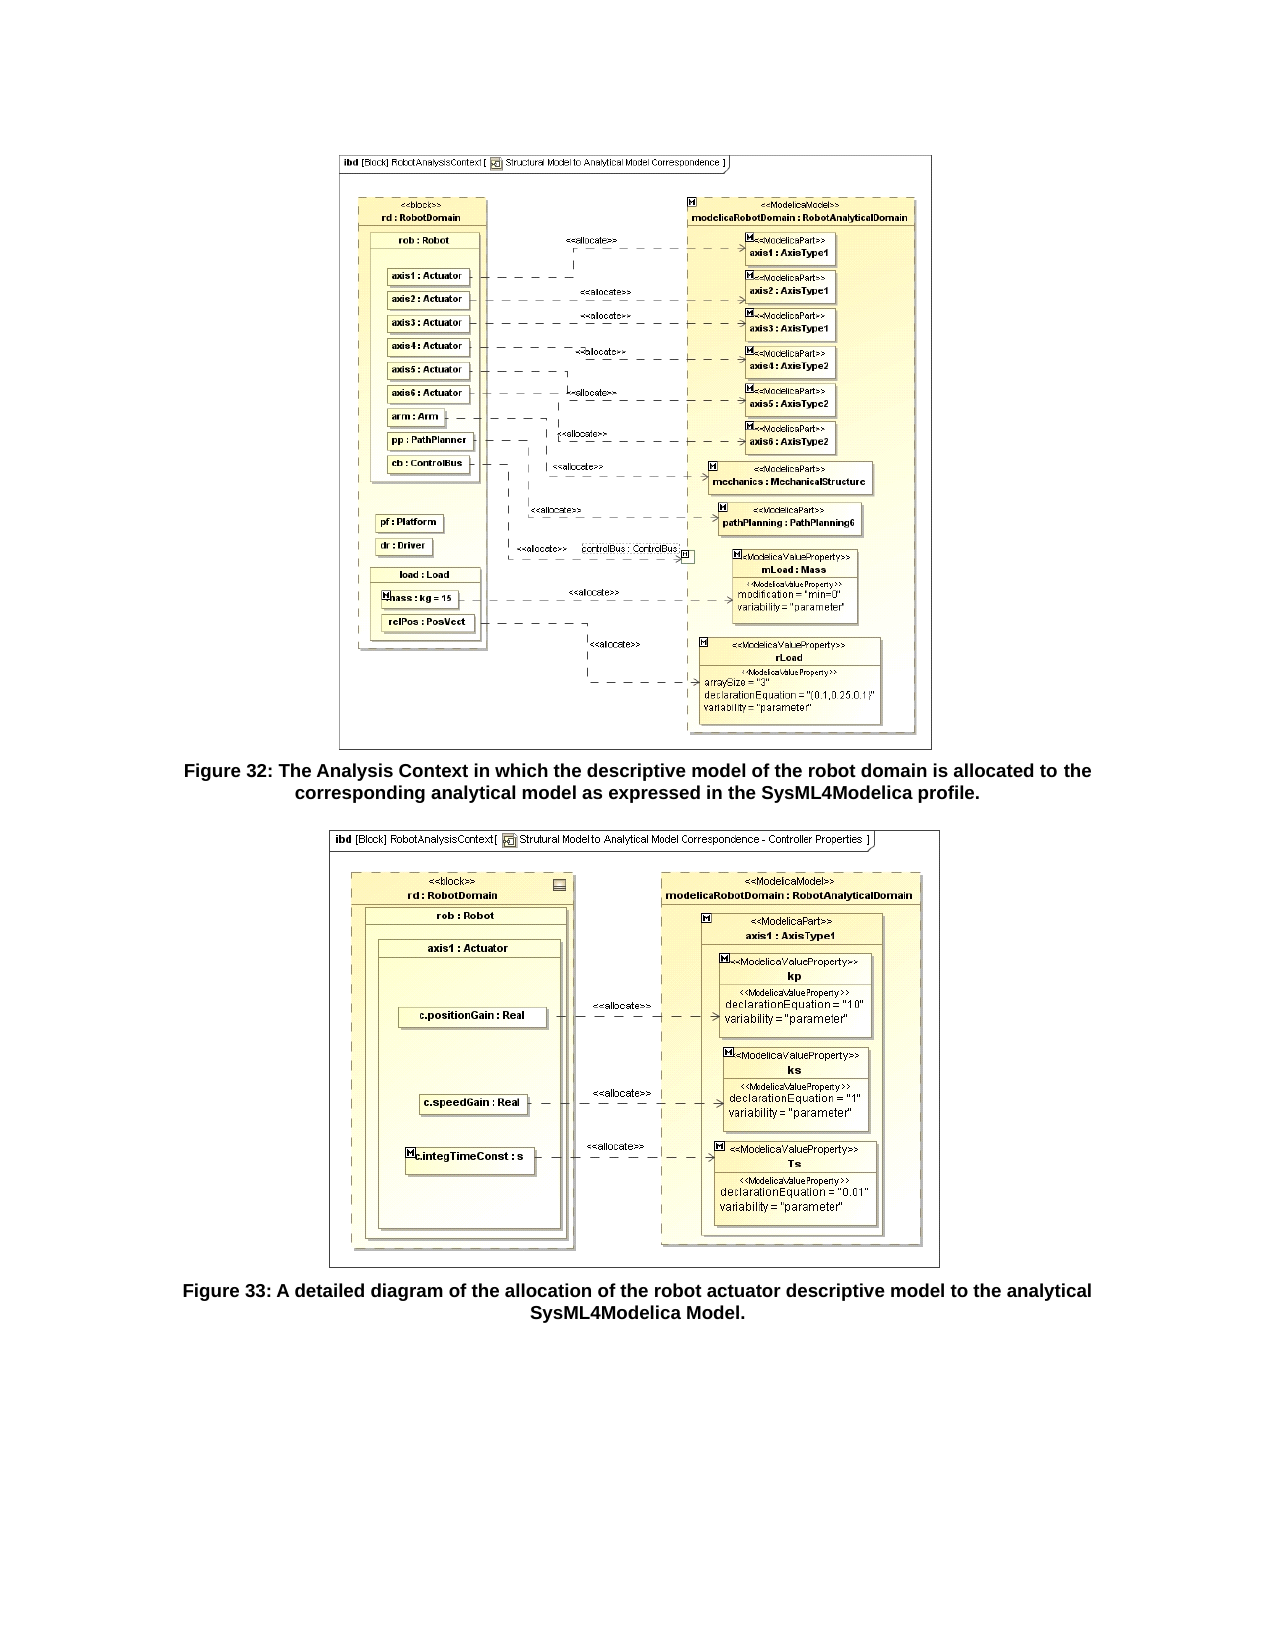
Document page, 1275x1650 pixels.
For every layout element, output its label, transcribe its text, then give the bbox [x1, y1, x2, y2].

text Figure 32: The Analysis Context in which the descriptive model of the robot domain is allocated to the corresponding analytical model as expressed in the SysML4Modelica profile. [150, 760, 1125, 803]
text Figure 33: A detailed diagram of the allocation of the robot actuator descriptive model to the analytical SysML4Modelica Model. [150, 1280, 1125, 1323]
